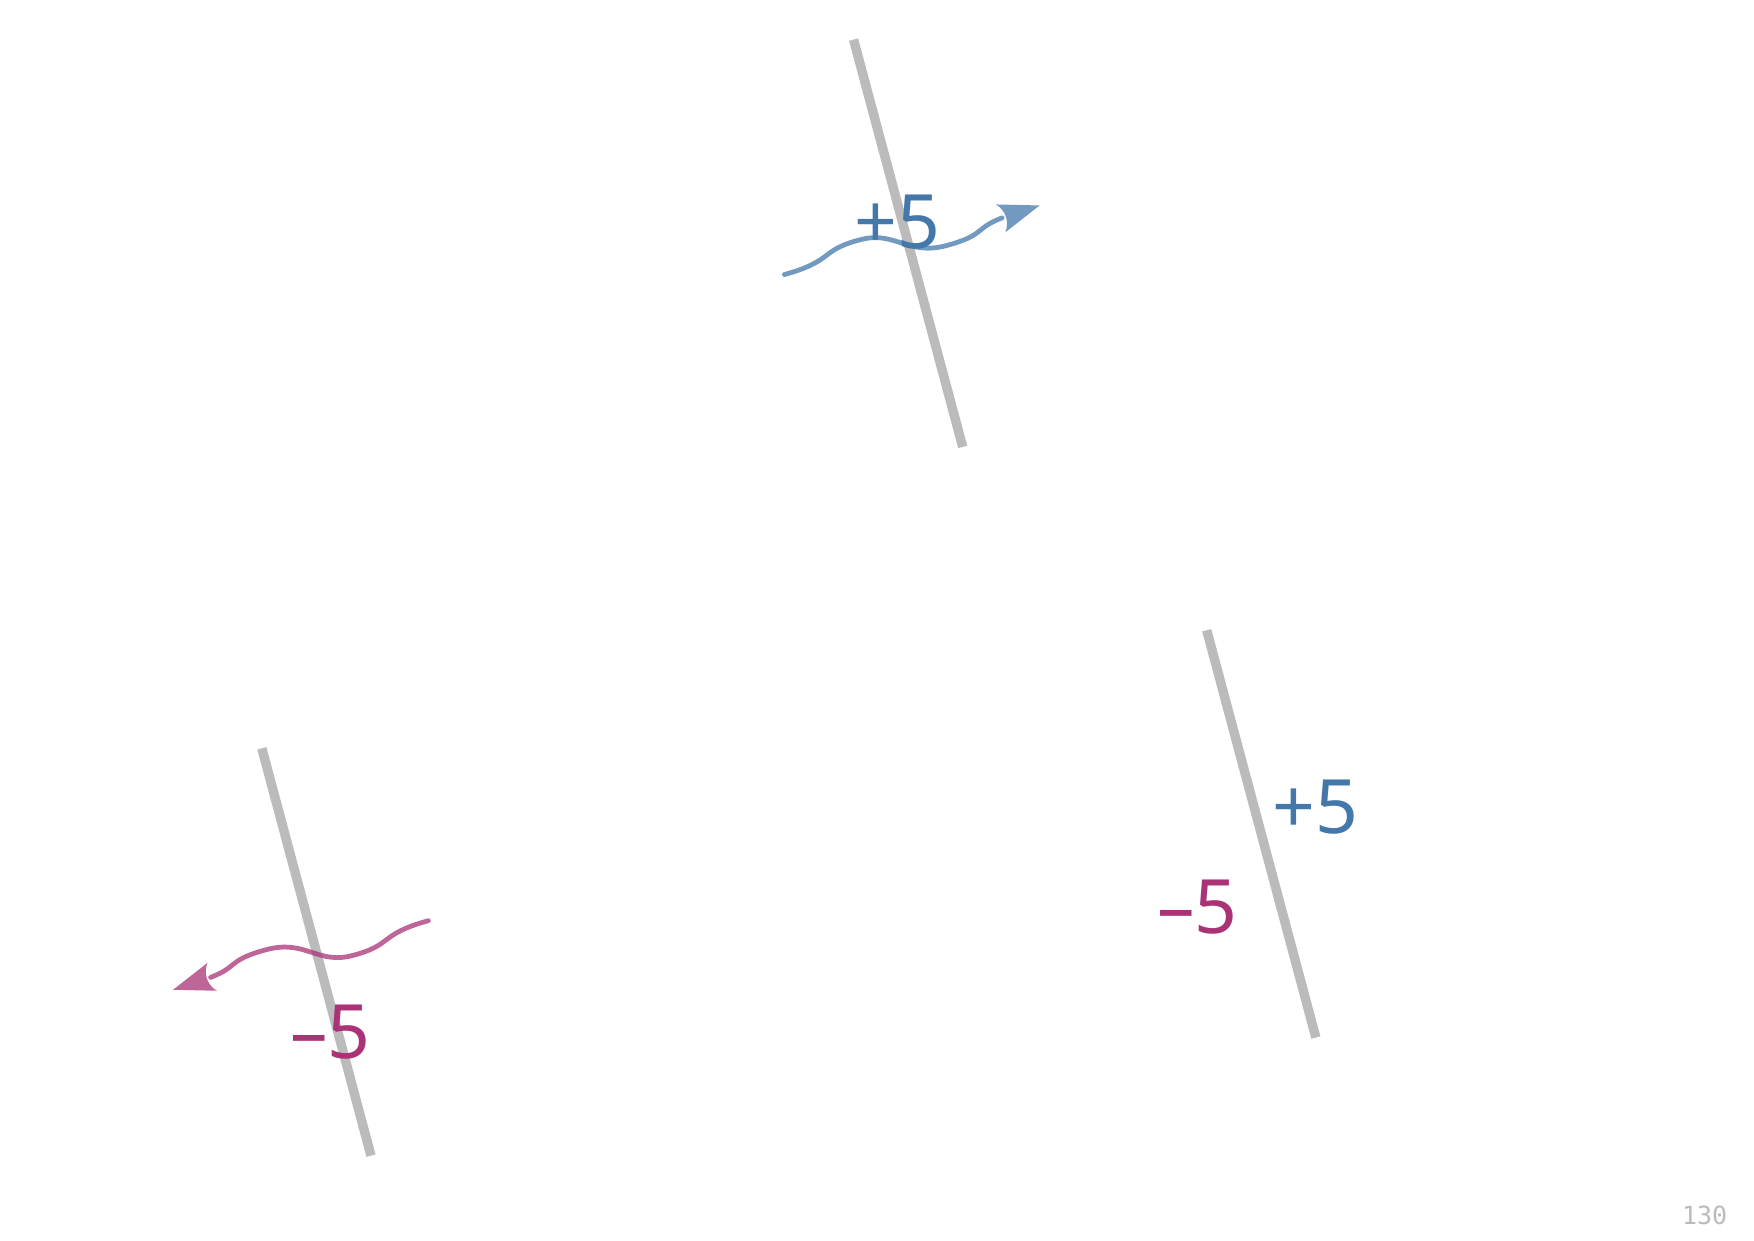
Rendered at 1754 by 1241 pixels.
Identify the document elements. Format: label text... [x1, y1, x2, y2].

text_box +5 [840, 151, 953, 249]
text_box +5 [1258, 735, 1371, 834]
text_box –5 [1142, 835, 1248, 933]
text_box –5 [275, 960, 381, 1059]
